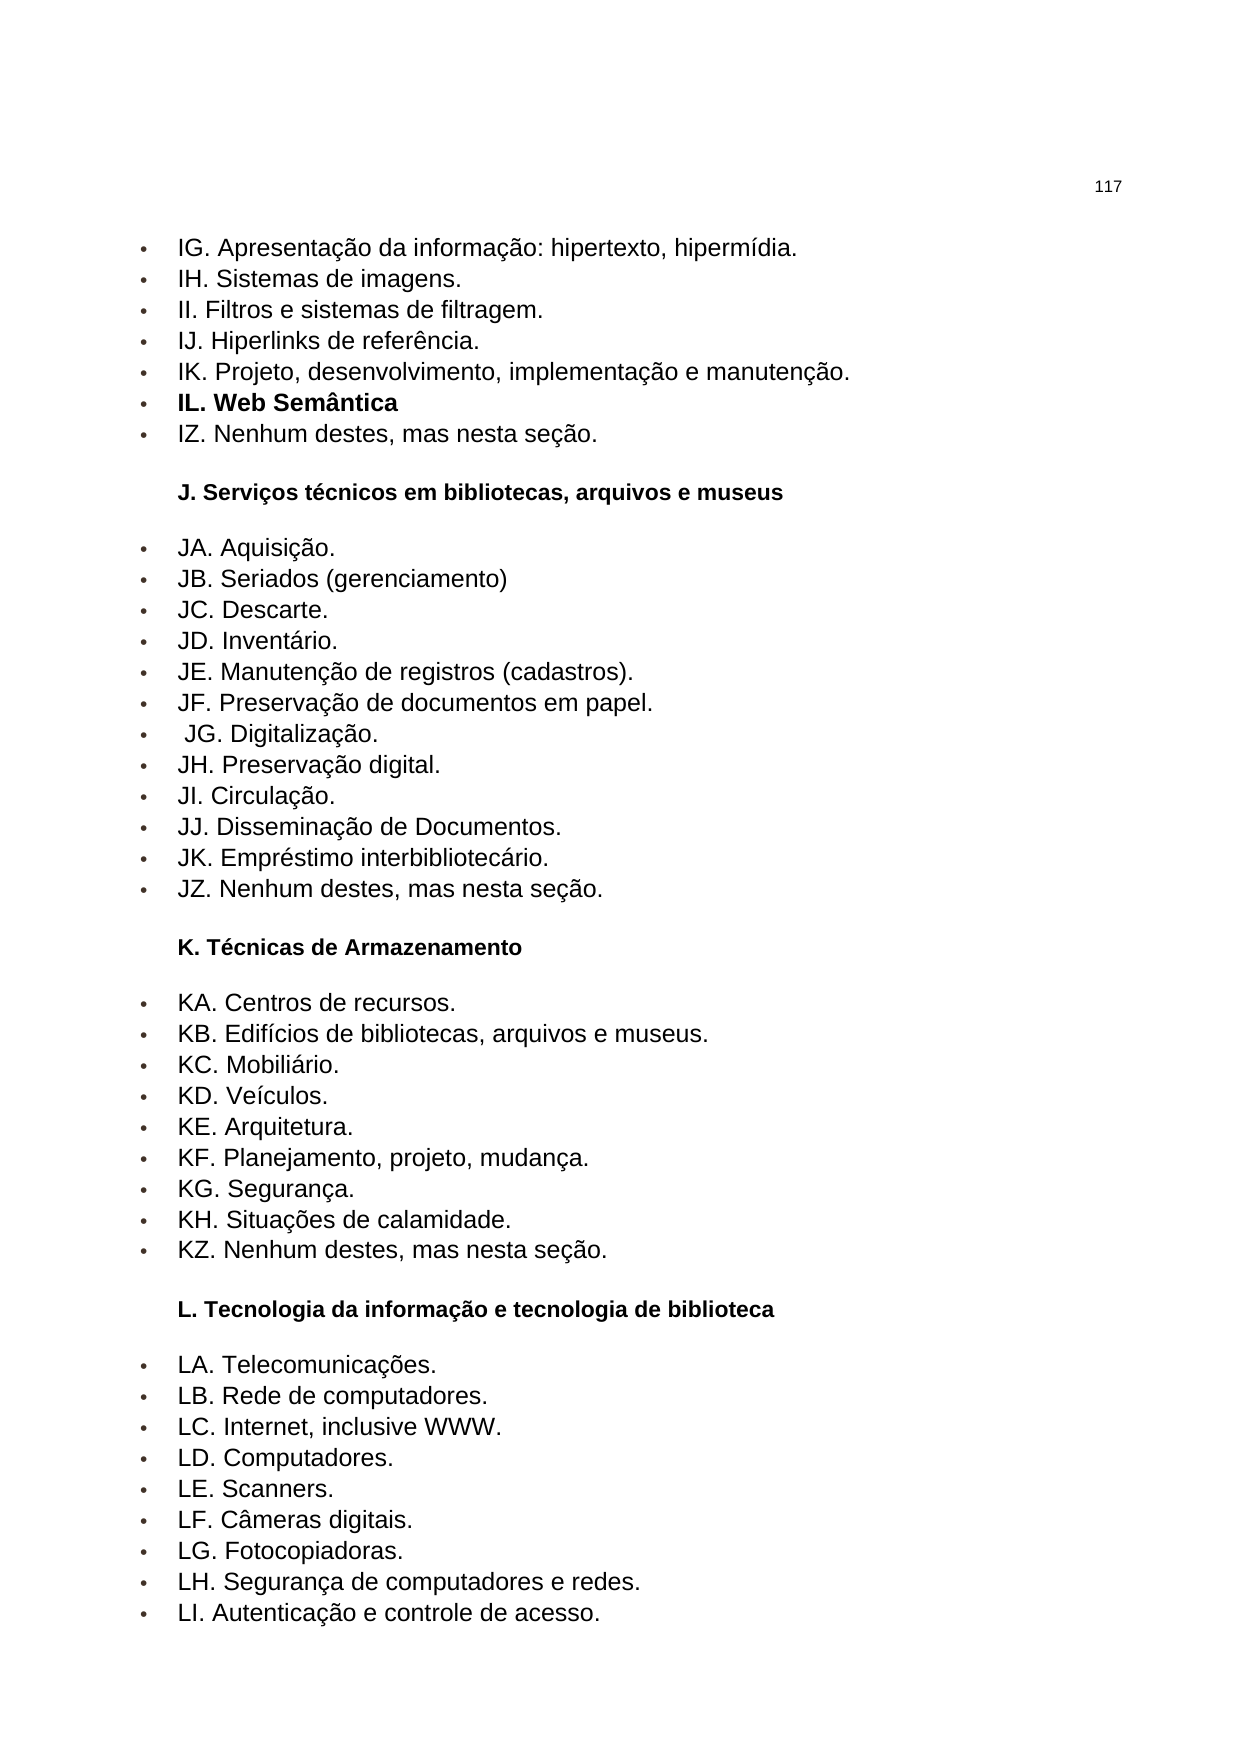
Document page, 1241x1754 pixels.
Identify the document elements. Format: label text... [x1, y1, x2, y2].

list KH. Situações de calamidade. [140, 1204, 1122, 1233]
list LB. Rede de computadores. [140, 1381, 1122, 1410]
list JG. Digitalização. [140, 719, 1122, 748]
list JD. Inventário. [140, 626, 1122, 655]
list II. Filtros e sistemas de filtragem. [140, 295, 1122, 324]
list KD. Veículos. [140, 1081, 1122, 1109]
list KC. Mobiliário. [140, 1050, 1122, 1079]
list IJ. Hiperlinks de referência. [140, 326, 1122, 355]
list JB. Seriados (gerenciamento) [140, 564, 1122, 593]
list JA. Aquisição. [140, 533, 1122, 562]
list KZ. Nenhum destes, mas nesta seção. [140, 1236, 1122, 1264]
text K. Técnicas de Armazenamento [177, 934, 1122, 960]
list LH. Segurança de computadores e redes. [140, 1567, 1122, 1595]
list JH. Preservação digital. [140, 750, 1122, 779]
list LA. Telecomunicações. [140, 1350, 1122, 1379]
list IH. Sistemas de imagens. [140, 264, 1122, 293]
list LI. Autenticação e controle de acesso. [140, 1597, 1122, 1626]
list KE. Arquitetura. [140, 1112, 1122, 1141]
list IZ. Nenhum destes, mas nesta seção. [140, 419, 1122, 448]
list LC. Internet, inclusive WWW. [140, 1412, 1122, 1441]
list JK. Empréstimo interbibliotecário. [140, 843, 1122, 871]
list JZ. Nenhum destes, mas nesta seção. [140, 874, 1122, 902]
list IG. Apresentação da informação: hipertexto, hipermídia. [140, 233, 1122, 262]
list KG. Segurança. [140, 1174, 1122, 1202]
list IL. Web Semântica [140, 388, 1122, 417]
list JJ. Disseminação de Documentos. [140, 812, 1122, 841]
list JE. Manutenção de registros (cadastros). [140, 657, 1122, 686]
list LF. Câmeras digitais. [140, 1505, 1122, 1533]
text J. Serviços técnicos em bibliotecas, arquivos e museus [177, 479, 1122, 506]
list LD. Computadores. [140, 1443, 1122, 1472]
text L. Tecnologia da informação e tecnologia de biblioteca [177, 1296, 1122, 1322]
list LG. Fotocopiadoras. [140, 1536, 1122, 1564]
list JF. Preservação de documentos em papel. [140, 688, 1122, 717]
list LE. Scanners. [140, 1474, 1122, 1502]
list JC. Descarte. [140, 595, 1122, 624]
list KF. Planejamento, projeto, mudança. [140, 1143, 1122, 1171]
list KB. Edifícios de bibliotecas, arquivos e museus. [140, 1019, 1122, 1048]
list IK. Projeto, desenvolvimento, implementação e manutenção. [140, 357, 1122, 386]
list JI. Circulação. [140, 781, 1122, 809]
list KA. Centros de recursos. [140, 988, 1122, 1017]
